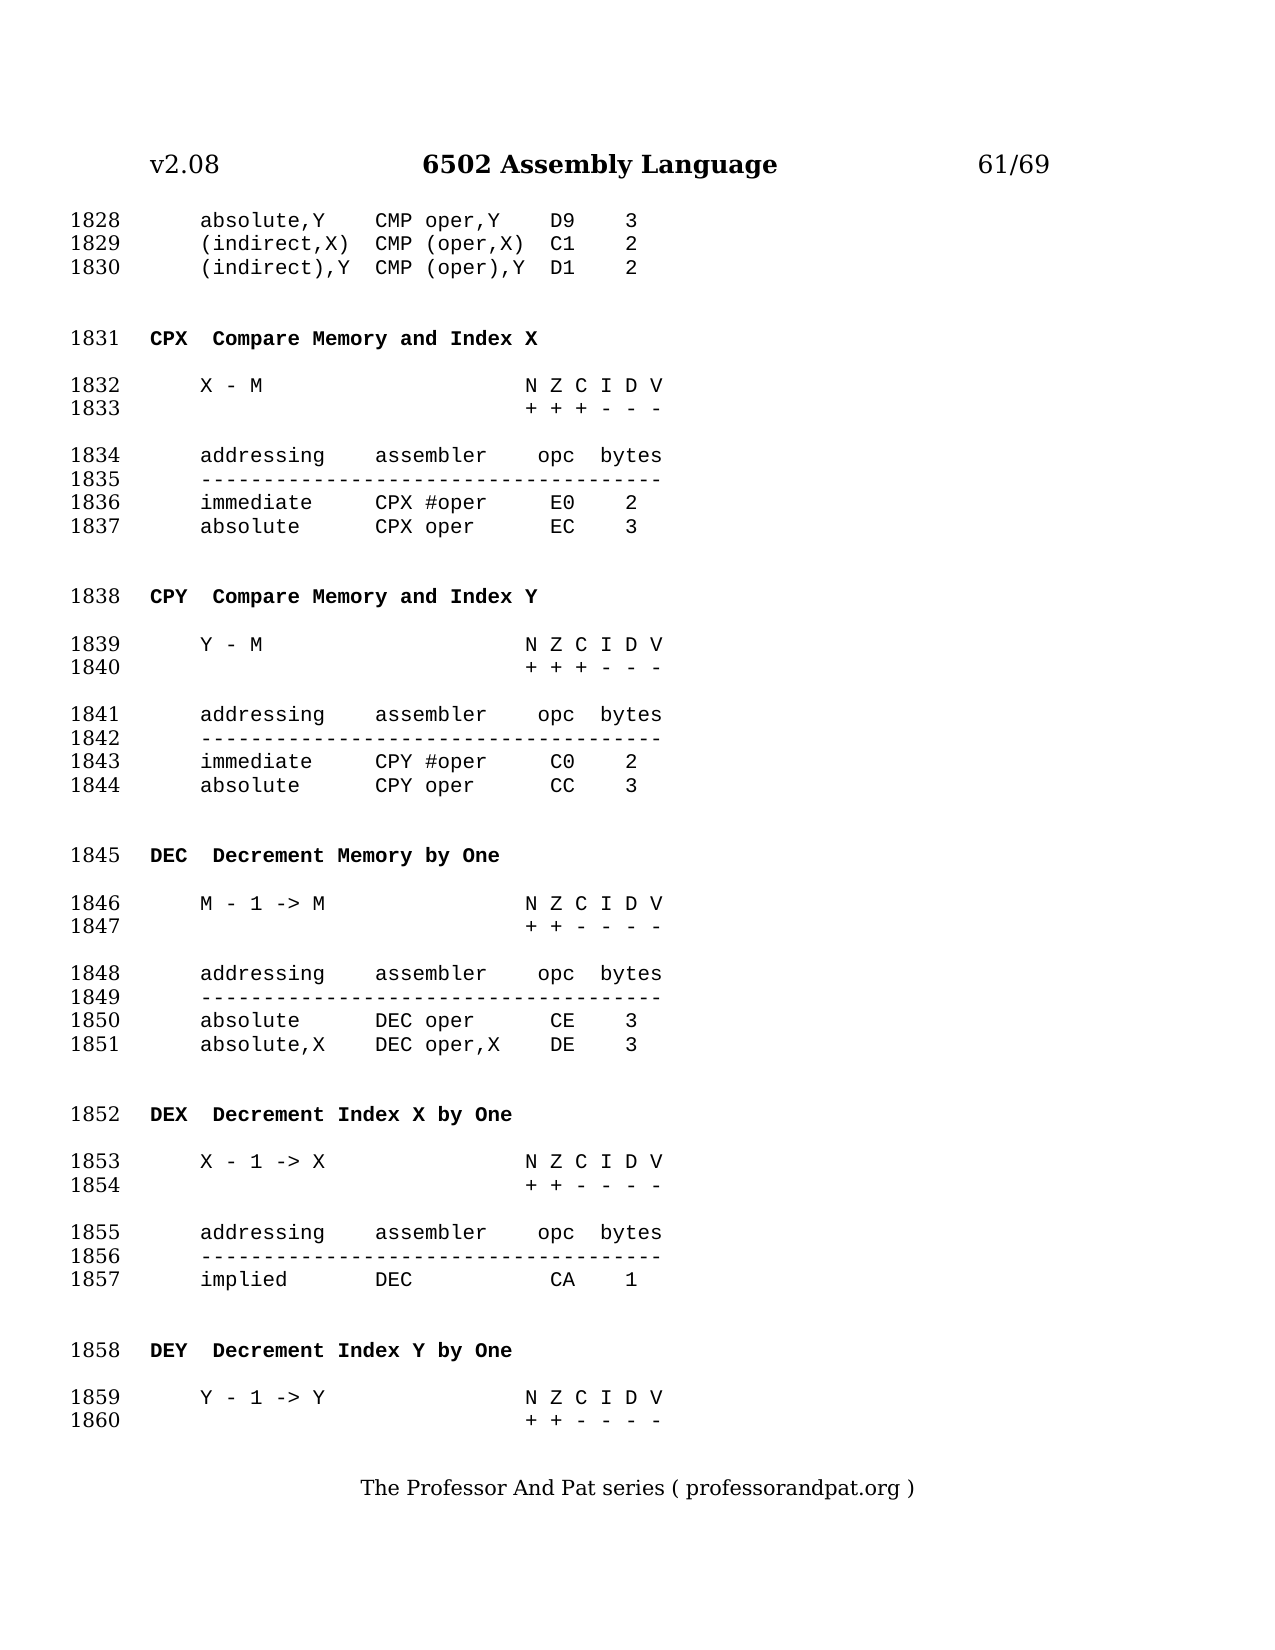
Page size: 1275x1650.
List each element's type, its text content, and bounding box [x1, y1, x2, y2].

text + + - - - - [150, 916, 1125, 940]
text X - M N Z C I D V [150, 375, 1125, 398]
text immediate CPY #oper C0 2 [150, 751, 1125, 775]
text ------------------------------------- [150, 728, 1125, 751]
text CPX Compare Memory and Index X [150, 328, 1125, 351]
text absolute,X DEC oper,X DE 3 [150, 1034, 1125, 1057]
text ------------------------------------- [150, 987, 1125, 1010]
text absolute CPX oper EC 3 [150, 516, 1125, 539]
text ------------------------------------- [150, 469, 1125, 492]
text absolute CPY oper CC 3 [150, 775, 1125, 798]
text (indirect),Y CMP (oper),Y D1 2 [150, 257, 1125, 281]
text + + + - - - [150, 657, 1125, 681]
text (indirect,X) CMP (oper,X) C1 2 [150, 233, 1125, 257]
text Y - M N Z C I D V [150, 634, 1125, 657]
text Y - 1 -> Y N Z C I D V [150, 1387, 1125, 1411]
text implied DEC CA 1 [150, 1269, 1125, 1293]
text + + - - - - [150, 1175, 1125, 1199]
text M - 1 -> M N Z C I D V [150, 893, 1125, 916]
text CPY Compare Memory and Index Y [150, 587, 1125, 610]
text addressing assembler opc bytes [150, 1222, 1125, 1246]
text X - 1 -> X N Z C I D V [150, 1152, 1125, 1175]
text ------------------------------------- [150, 1246, 1125, 1269]
text DEC Decrement Memory by One [150, 846, 1125, 869]
text absolute,Y CMP oper,Y D9 3 [150, 210, 1125, 233]
text addressing assembler opc bytes [150, 704, 1125, 728]
text immediate CPX #oper E0 2 [150, 492, 1125, 516]
text + + - - - - [150, 1411, 1125, 1434]
text absolute DEC oper CE 3 [150, 1010, 1125, 1034]
text DEY Decrement Index Y by One [150, 1340, 1125, 1363]
text addressing assembler opc bytes [150, 963, 1125, 987]
text DEX Decrement Index X by One [150, 1104, 1125, 1128]
text + + + - - - [150, 398, 1125, 422]
text addressing assembler opc bytes [150, 445, 1125, 469]
